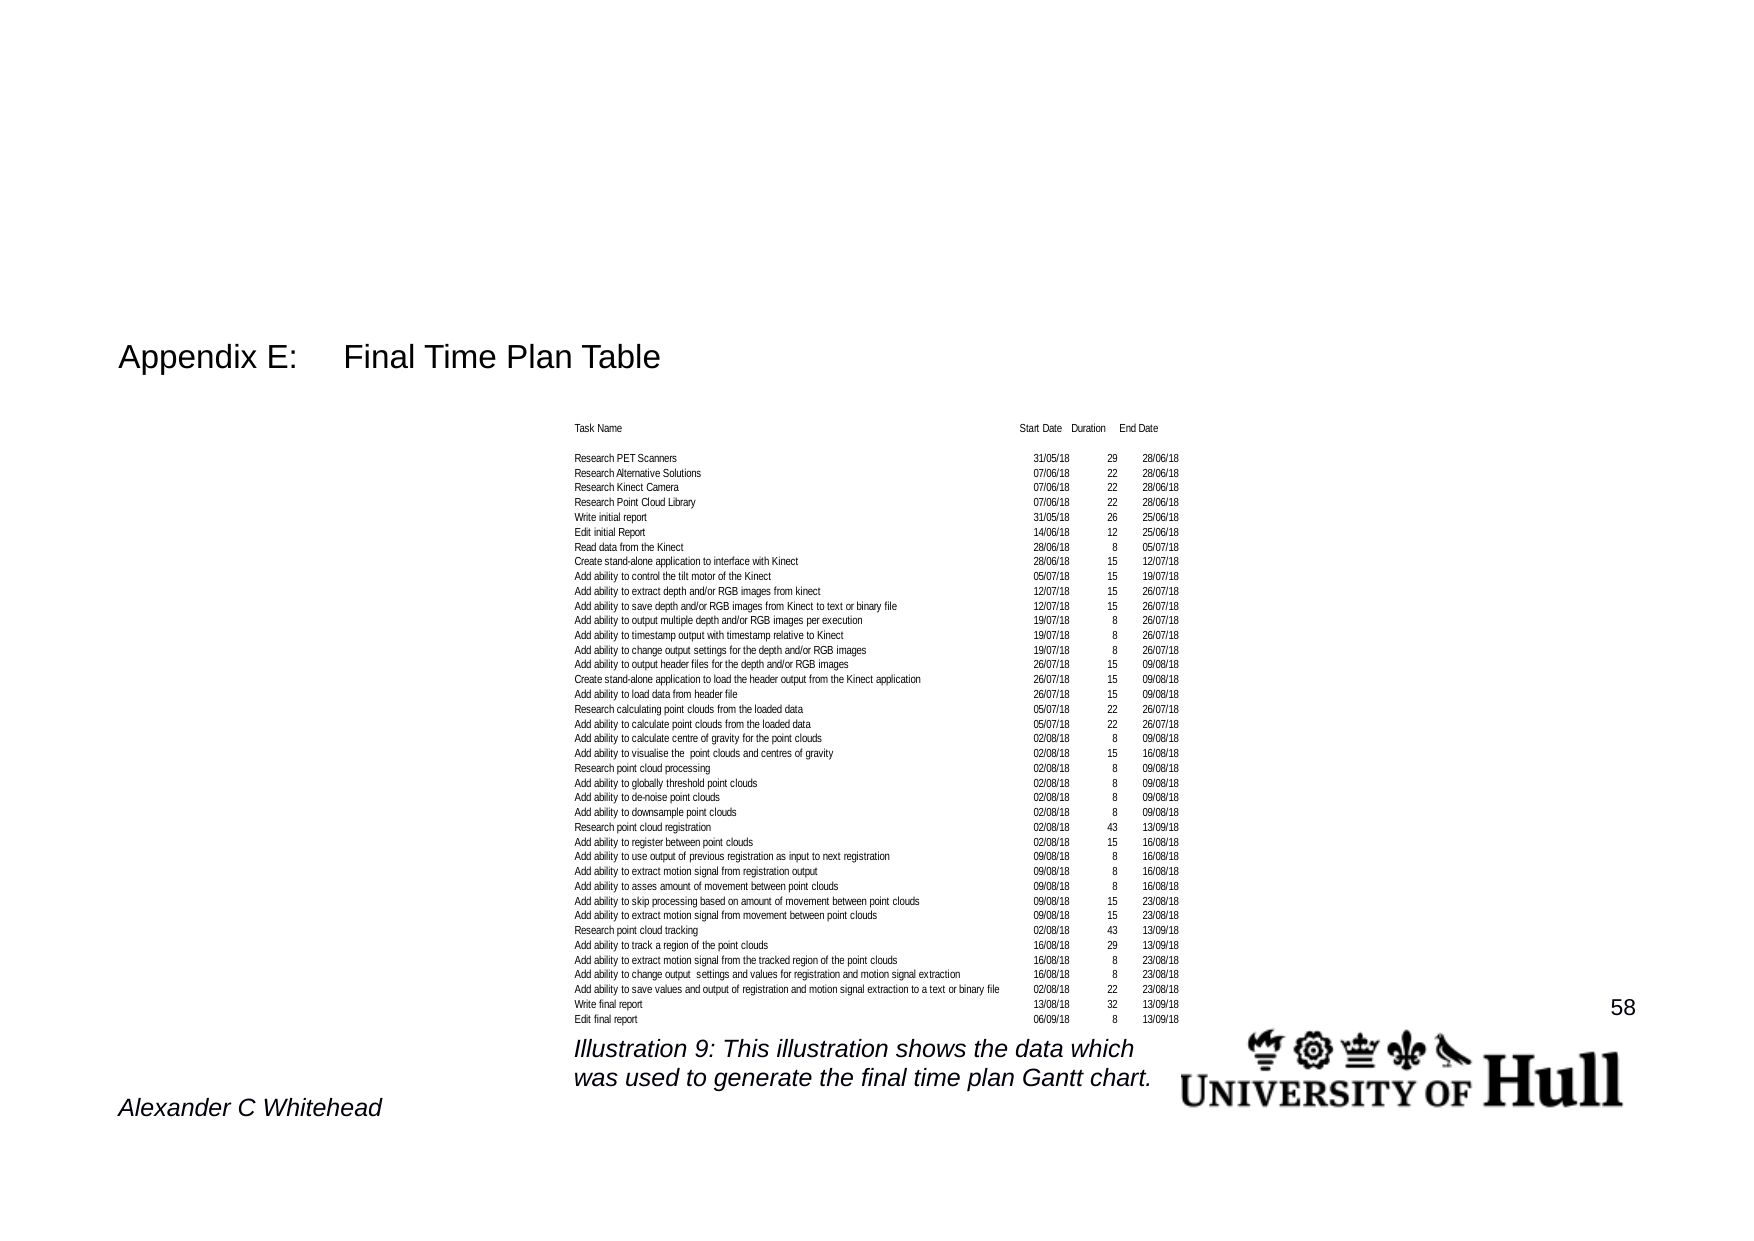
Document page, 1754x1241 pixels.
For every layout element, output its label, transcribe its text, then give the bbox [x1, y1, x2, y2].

subtitle Final Time Plan Table [118, 337, 1636, 376]
picture [1172, 1020, 1632, 1117]
text Illustration 9: This illustration shows the data which was used to generate the final time plan Gantt chart. [573, 422, 1181, 1092]
